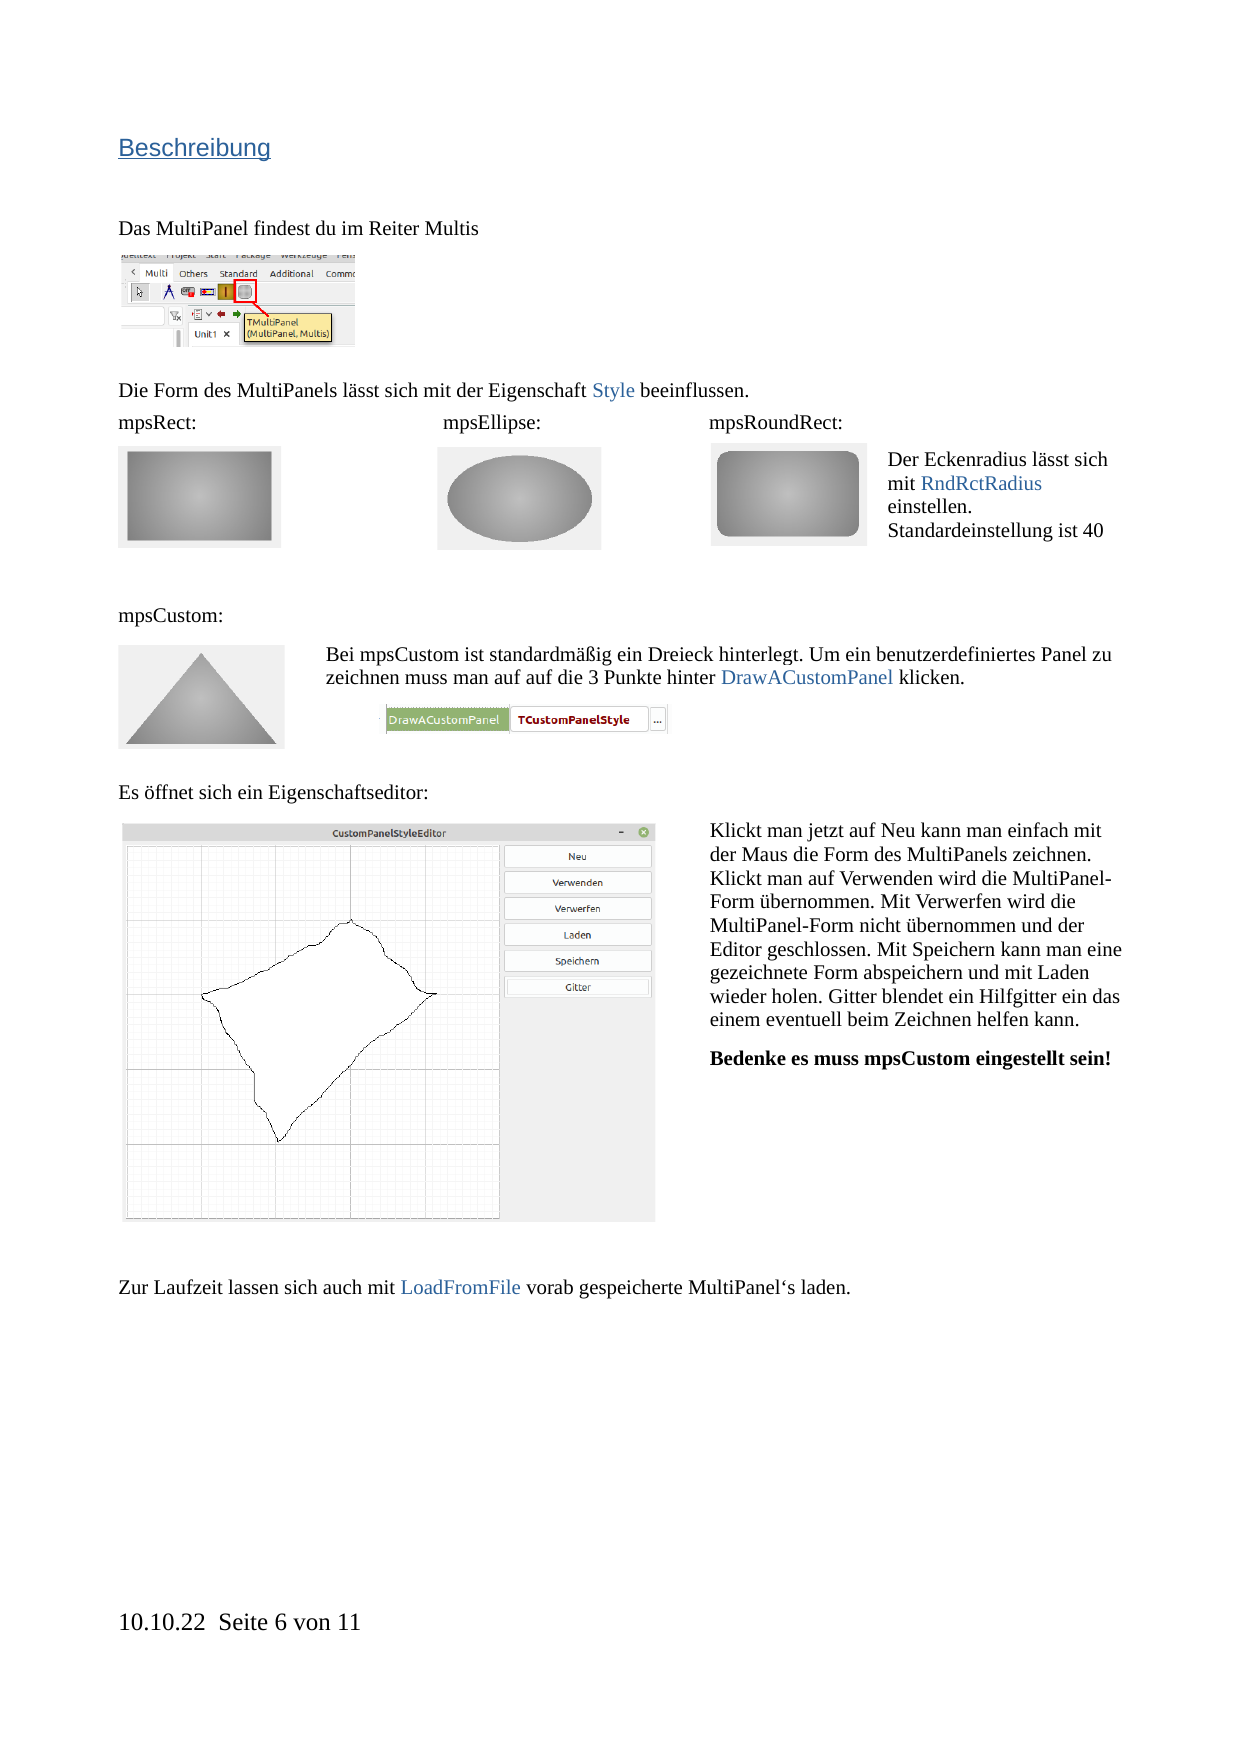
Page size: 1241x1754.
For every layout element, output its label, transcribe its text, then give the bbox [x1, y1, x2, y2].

subtitle Beschreibung [118, 133, 1122, 161]
picture [710, 443, 868, 546]
picture [437, 447, 602, 550]
text Bei mpsCustom ist standardmäßig ein Dreieck hinterlegt. Um ein benutzerdefiniertes Panel zu zeichnen muss man auf auf die 3 Punkte hinter DrawACustomPanel klicken. [118, 642, 1122, 689]
text Der Eckenradius lässt sich mit RndRctRadius einstellen. Standardeinstellung ist 40 [118, 448, 1122, 589]
text Klickt man jetzt auf Neu kann man einfach mit der Maus die Form des MultiPanels zeichnen. Klickt man auf Verwenden wird die MultiPanel- Form übernommen. Mit Verwerfen wird die MultiPanel-Form nicht übernommen und der Editor geschlossen. Mit Speichern kann man eine gezeichnete Form abspeichern und mit Laden wieder holen. Gitter blendet ein Hilfgitter ein das einem eventuell beim Zeichnen helfen kann. [118, 819, 1122, 1032]
text Zur Laufzeit lassen sich auch mit LoadFromFile vorab gespeicherte MultiPanel‘s laden. [118, 1276, 1122, 1299]
text mpsCustom: [118, 604, 1122, 628]
picture [118, 645, 285, 749]
picture [379, 704, 672, 734]
picture [121, 255, 355, 347]
picture [122, 823, 656, 1222]
text mpsRect: mpsEllipse: mpsRoundRect: [118, 415, 1122, 433]
picture [118, 446, 282, 548]
text Die Form des MultiPanels lässt sich mit der Eigenschaft Style beeinflussen. [118, 383, 1122, 401]
text Das MultiPanel findest du im Reiter Multis [118, 222, 1122, 239]
text Es öffnet sich ein Eigenschaftseditor: [118, 781, 1122, 804]
text Bedenke es muss mpsCustom eingestellt sein! [656, 1046, 1122, 1070]
